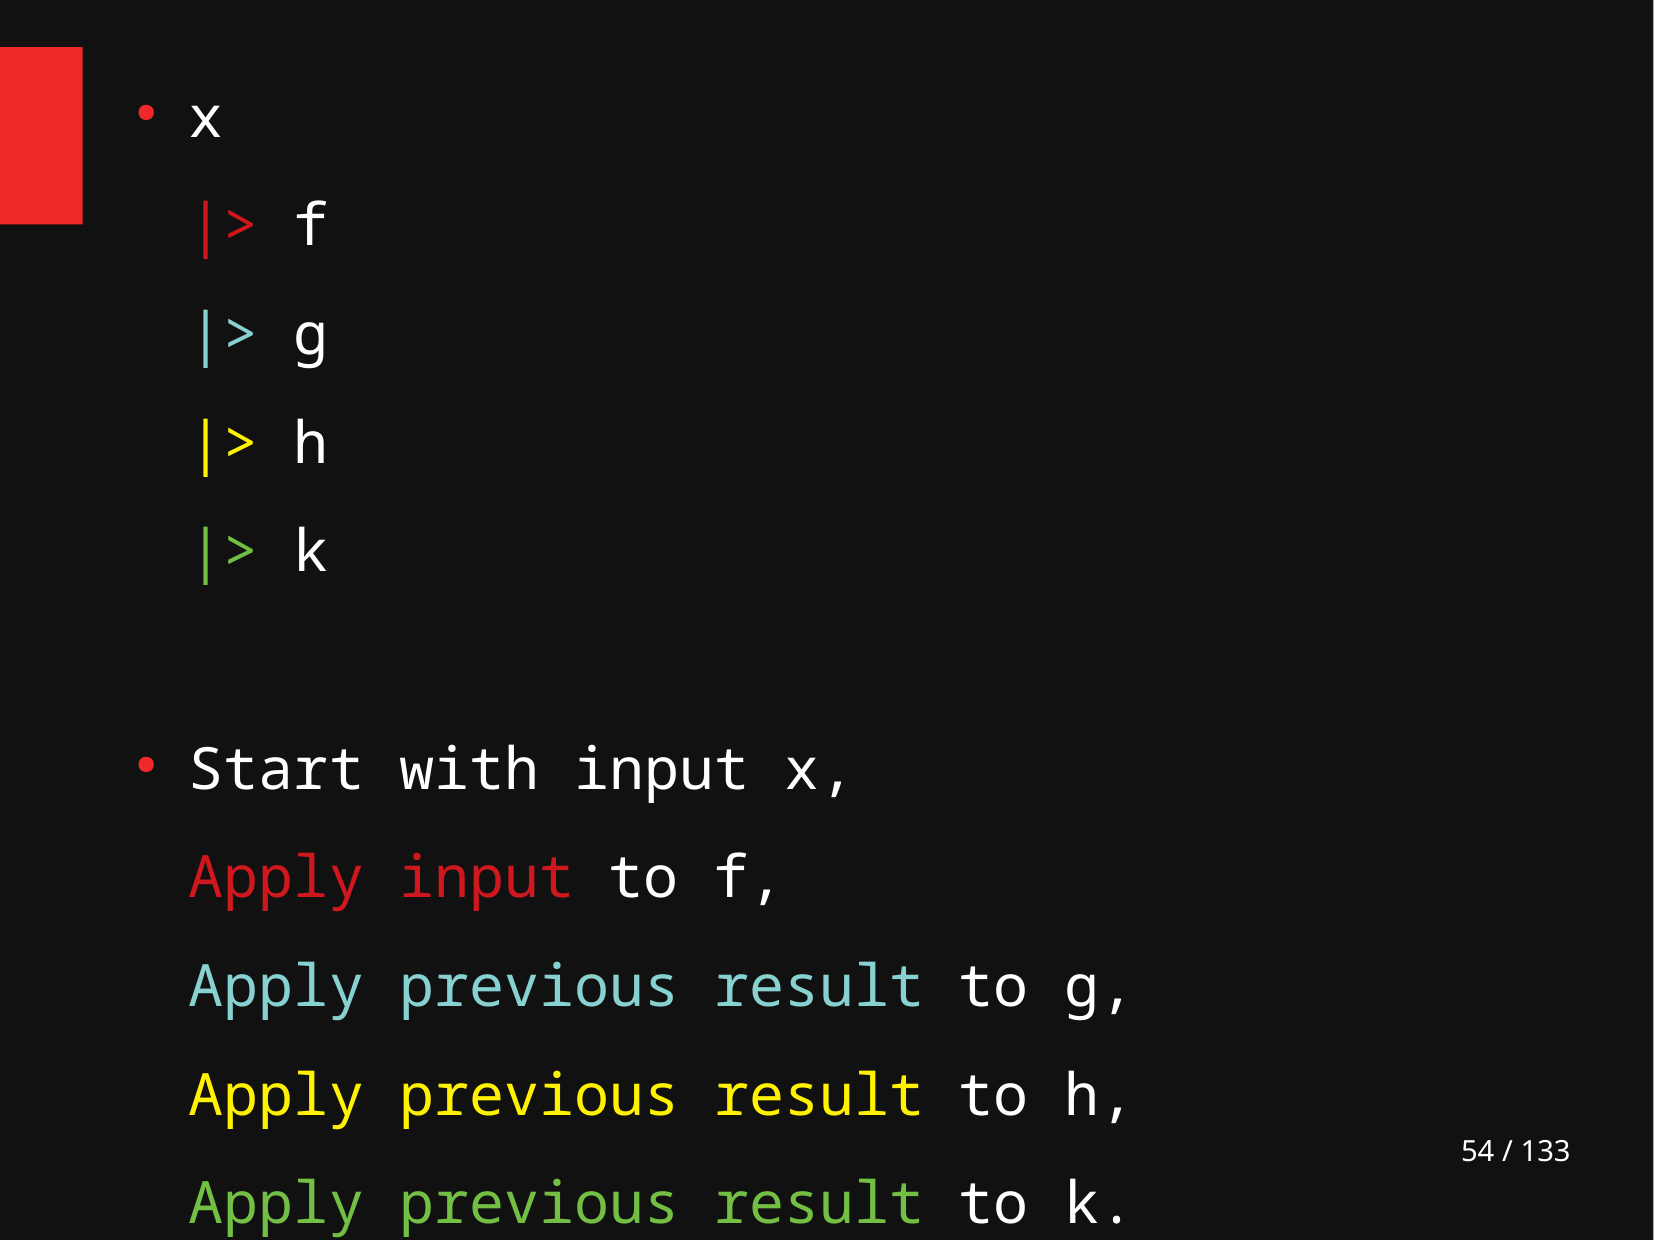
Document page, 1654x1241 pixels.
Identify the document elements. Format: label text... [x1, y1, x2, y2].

list x |> f |> g |> h |> k Start with input x, Apply input to f, Apply previous result to g, Apply previous result to h, Apply previous result to k. [118, 75, 1536, 1074]
